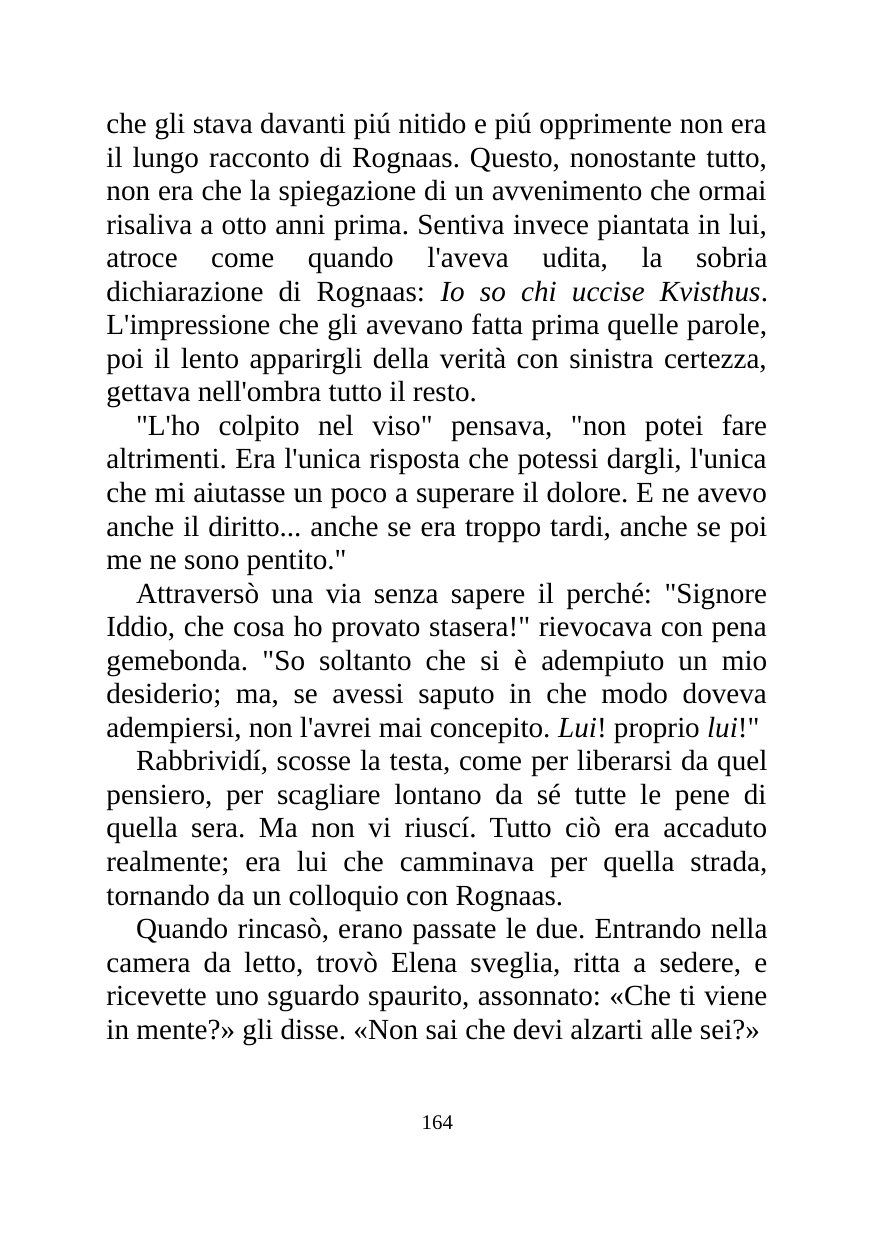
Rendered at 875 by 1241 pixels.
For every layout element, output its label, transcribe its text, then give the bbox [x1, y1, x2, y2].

text Attraversò una via senza sapere il perché: "Signore Iddio, che cosa ho provato stasera!" rievocava con pena gemebonda. "So soltanto che si è adempiuto un mio desiderio; ma, se avessi saputo in che modo doveva adempiersi, non l'avrei mai concepito. Lui! proprio lui!" [106, 576, 768, 743]
text Rabbrividí, scosse la testa, come per liberarsi da quel pensiero, per scagliare lontano da sé tutte le pene di quella sera. Ma non vi riuscí. Tutto ciò era accaduto realmente; era lui che camminava per quella strada, tornando da un colloquio con Rognaas. [106, 743, 768, 911]
text che gli stava davanti piú nitido e piú opprimente non era il lungo racconto di Rognaas. Questo, nonostante tutto, non era che la spiegazione di un avvenimento che ormai risaliva a otto anni prima. Sentiva invece piantata in lui, atroce come quando l'aveva udita, la sobria dichiarazione di Rognaas: Io so chi uccise Kvisthus. L'impressione che gli avevano fatta prima quelle parole, poi il lento apparirgli della verità con sinistra certezza, gettava nell'ombra tutto il resto. [106, 106, 768, 408]
text Quando rincasò, erano passate le due. Entrando nella camera da letto, trovò Elena sveglia, ritta a sedere, e ricevette uno sguardo spaurito, assonnato: «Che ti viene in mente?» gli disse. «Non sai che devi alzarti alle sei?» [106, 911, 768, 1045]
text "L'ho colpito nel viso" pensava, "non potei fare altrimenti. Era l'unica risposta che potessi dargli, l'unica che mi aiutasse un poco a superare il dolore. E ne avevo anche il diritto... anche se era troppo tardi, anche se poi me ne sono pentito." [106, 408, 768, 576]
